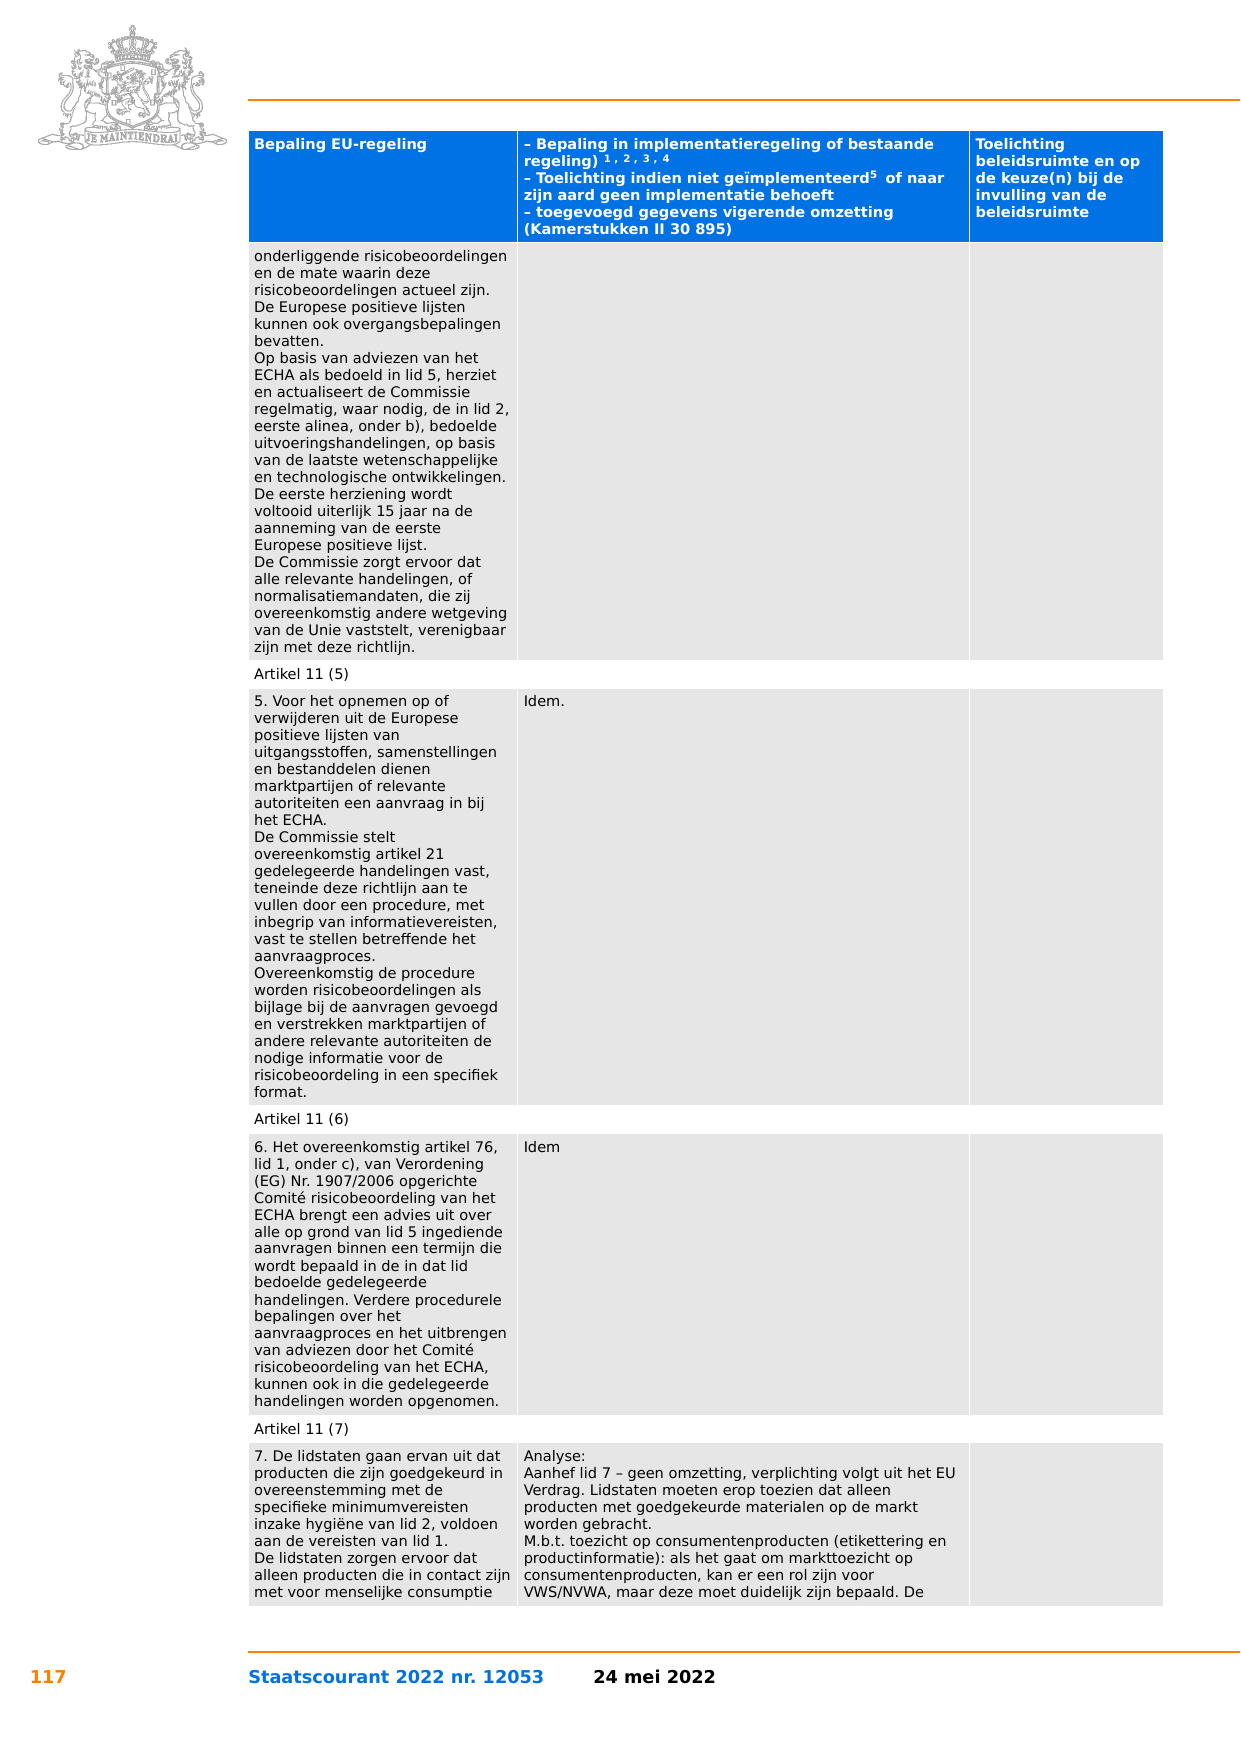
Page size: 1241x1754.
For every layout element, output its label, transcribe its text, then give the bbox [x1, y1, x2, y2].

table_cell Idem [518, 1134, 969, 1415]
table_cell Idem. [518, 689, 969, 1105]
table_cell 5. Voor het opnemen op of verwijderen uit de Europese positieve lijsten van uitgangsstoffen, samenstellingen en bestanddelen dienen marktpartijen of relevante autoriteiten een aanvraag in bij het ECHA. De Commissie stelt overeenkomstig artikel 21 gedelegeerde handelingen vast, teneinde deze richtlijn aan te vullen door een procedure, met inbegrip van informatievereisten, vast te stellen betreffende het aanvraagproces. Overeenkomstig de procedure worden risicobeoordelingen als bijlage bij de aanvragen gevoegd en verstrekken marktpartijen of andere relevante autoriteiten de nodige informatie voor de risicobeoordeling in een specifiek format. [249, 689, 517, 1105]
table_cell [518, 1106, 969, 1133]
table_cell [970, 1416, 1163, 1442]
table_cell [518, 1416, 969, 1442]
table_cell 6. Het overeenkomstig artikel 76, lid 1, onder c), van Verordening (EG) Nr. 1907/2006 opgerichte Comité risicobeoordeling van het ECHA brengt een advies uit over alle op grond van lid 5 ingediende aanvragen binnen een termijn die wordt bepaald in de in dat lid bedoelde gedelegeerde handelingen. Verdere procedurele bepalingen over het aanvraagproces en het uitbrengen van adviezen door het Comité risicobeoordeling van het ECHA, kunnen ook in die gedelegeerde handelingen worden opgenomen. [249, 1134, 517, 1415]
table_cell [970, 661, 1163, 687]
table_cell [970, 243, 1163, 660]
table_cell Artikel 11 (6) [249, 1106, 517, 1133]
table_cell [970, 1443, 1163, 1606]
table_cell [518, 661, 969, 687]
table_cell [970, 1106, 1163, 1133]
table_cell [970, 689, 1163, 1105]
table_cell [518, 243, 969, 660]
picture [38, 25, 227, 150]
table_cell Artikel 11 (5) [249, 661, 517, 687]
table_header Toelichting beleidsruimte en op de keuze(n) bij de invulling van de beleidsruimte [970, 131, 1163, 242]
table_cell 7. De lidstaten gaan ervan uit dat producten die zijn goedgekeurd in overeenstemming met de specifieke minimumvereisten inzake hygiëne van lid 2, voldoen aan de vereisten van lid 1. De lidstaten zorgen ervoor dat alleen producten die in contact zijn met voor menselijke consumptie [249, 1443, 517, 1606]
table_header Bepaling EU-regeling [249, 131, 517, 242]
table_cell Artikel 11 (7) [249, 1416, 517, 1442]
table_header – Bepaling in implementatieregeling of bestaande regeling) 1, 2, 3, 4 – Toelichting indien niet geïmplementeerd5 of naar zijn aard geen implementatie behoeft – toegevoegd gegevens vigerende omzetting (Kamerstukken II 30 895) [518, 131, 969, 242]
table_cell [970, 1134, 1163, 1415]
table_cell onderliggende risicobeoordelingen en de mate waarin deze risicobeoordelingen actueel zijn. De Europese positieve lijsten kunnen ook overgangsbepalingen bevatten. Op basis van adviezen van het ECHA als bedoeld in lid 5, herziet en actualiseert de Commissie regelmatig, waar nodig, de in lid 2, eerste alinea, onder b), bedoelde uitvoeringshandelingen, op basis van de laatste wetenschappelijke en technologische ontwikkelingen. De eerste herziening wordt voltooid uiterlijk 15 jaar na de aanneming van de eerste Europese positieve lijst. De Commissie zorgt ervoor dat alle relevante handelingen, of normalisatiemandaten, die zij overeenkomstig andere wetgeving van de Unie vaststelt, verenigbaar zijn met deze richtlijn. [249, 243, 517, 660]
table_cell Analyse: Aanhef lid 7 – geen omzetting, verplichting volgt uit het EU Verdrag. Lidstaten moeten erop toezien dat alleen producten met goedgekeurde materialen op de markt worden gebracht. M.b.t. toezicht op consumentenproducten (etikettering en productinformatie): als het gaat om markttoezicht op consumentenproducten, kan er een rol zijn voor VWS/NVWA, maar deze moet duidelijk zijn bepaald. De [518, 1443, 969, 1606]
